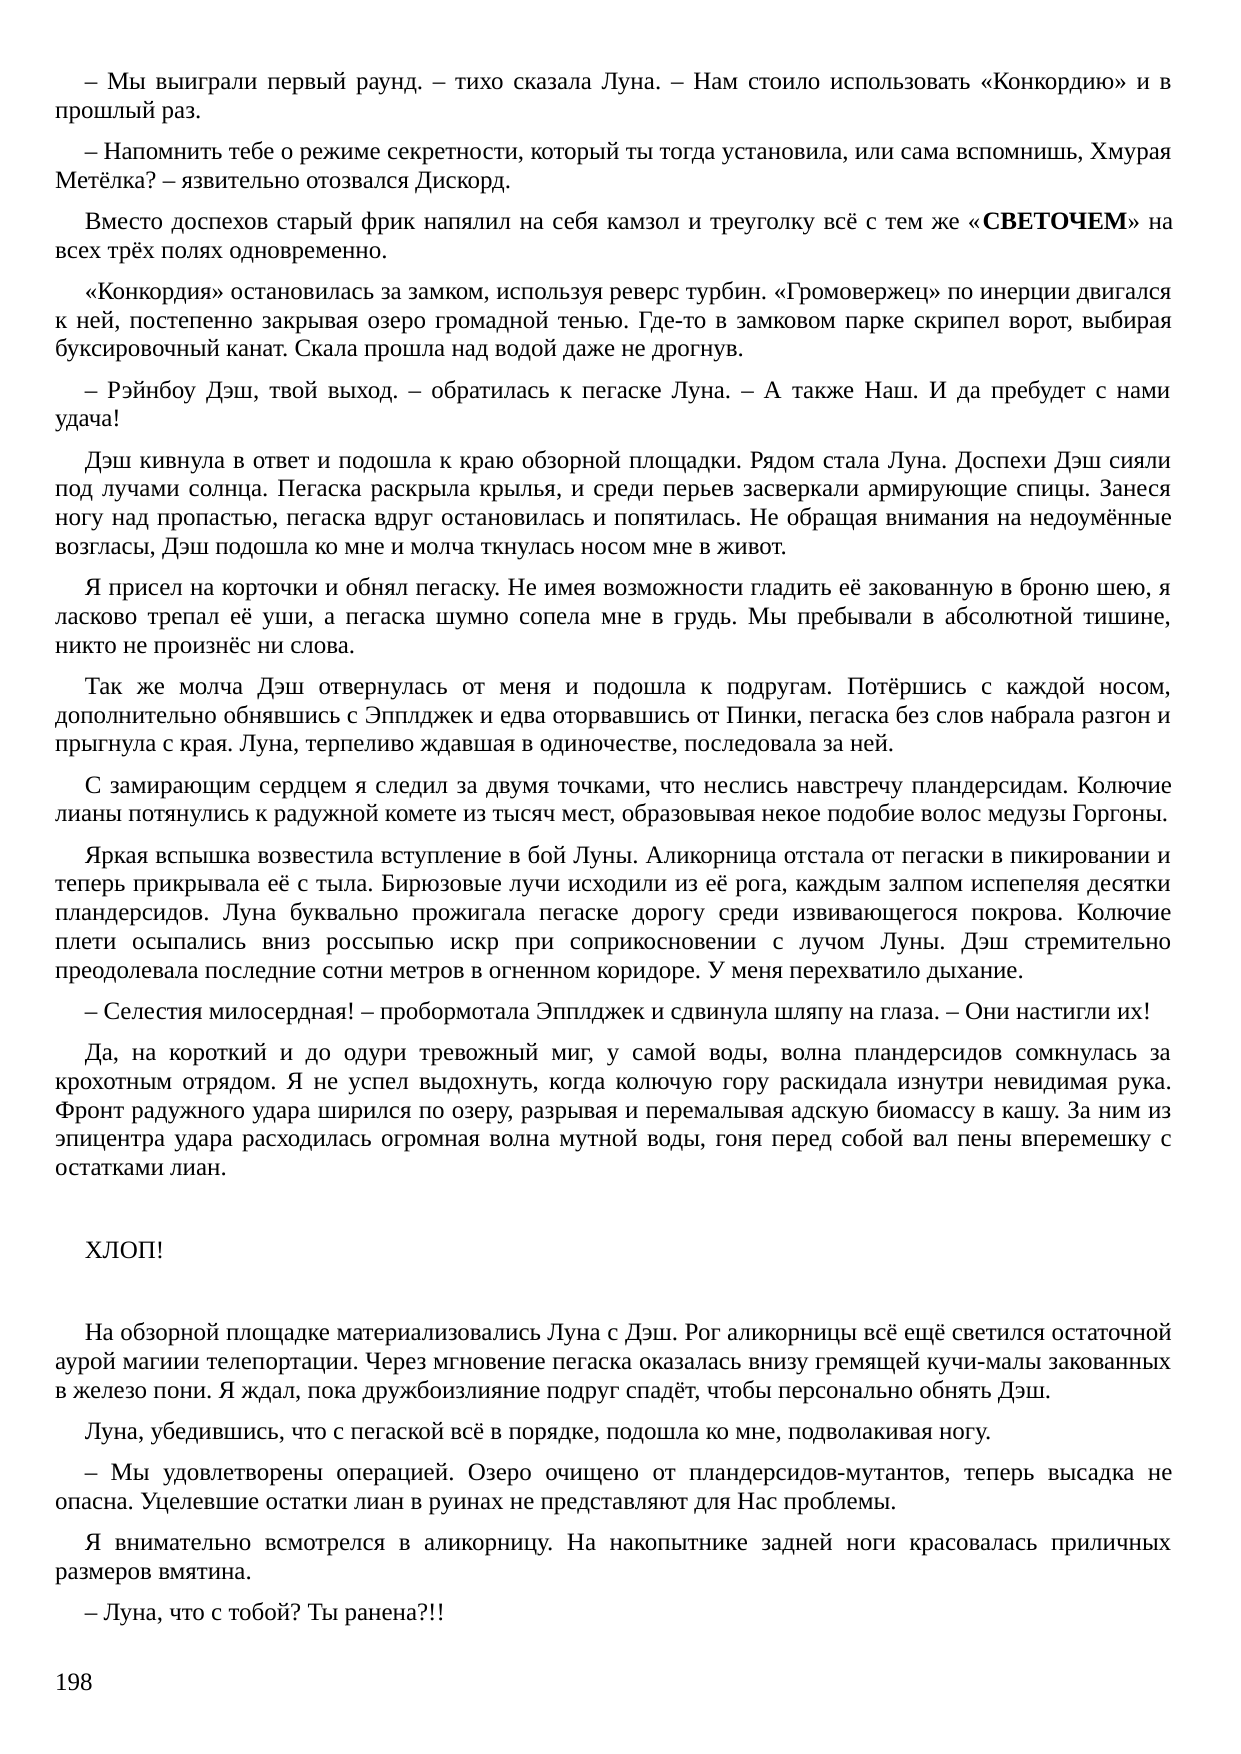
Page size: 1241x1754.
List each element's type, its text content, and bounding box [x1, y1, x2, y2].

text Я внимательно всмотрелся в аликорницу. На накопытнике задней ноги красовалась приличных размеров вмятина. [55, 1527, 1173, 1585]
text Яркая вспышка возвестила вступление в бой Луны. Аликорница отстала от пегаски в пикировании и теперь прикрывала её с тыла. Бирюзовые лучи исходили из её рога, каждым залпом испепеляя десятки пландерсидов. Луна буквально прожигала пегаске дорогу среди извивающегося покрова. Колючие плети осыпались вниз россыпью искр при соприкосновении с лучом Луны. Дэш стремительно преодолевала последние сотни метров в огненном коридоре. У меня перехватило дыхание. [55, 840, 1173, 983]
text – Рэйнбоу Дэш, твой выход. – обратилась к пегаске Луна. – А также Наш. И да пребудет с нами удача! [55, 375, 1173, 432]
text Я присел на корточки и обнял пегаску. Не имея возможности гладить её закованную в броню шею, я ласково трепал её уши, а пегаска шумно сопела мне в грудь. Мы пребывали в абсолютной тишине, никто не произнёс ни слова. [55, 572, 1173, 658]
text – Мы удовлетворены операцией. Озеро очищено от пландерсидов-мутантов, теперь высадка не опасна. Уцелевшие остатки лиан в руинах не представляют для Нас проблемы. [55, 1457, 1173, 1515]
text – Напомнить тебе о режиме секретности, который ты тогда установила, или сама вспомнишь, Хмурая Метёлка? – язвительно отозвался Дискорд. [55, 136, 1173, 193]
text – Селестия милосердная! – пробормотала Эпплджек и сдвинула шляпу на глаза. – Они настигли их! [55, 996, 1173, 1025]
text ХЛОП! [55, 1235, 1173, 1263]
text С замирающим сердцем я следил за двумя точками, что неслись навстречу пландерсидам. Колючие лианы потянулись к радужной комете из тысяч мест, образовывая некое подобие волос медузы Горгоны. [55, 770, 1173, 827]
text Дэш кивнула в ответ и подошла к краю обзорной площадки. Рядом стала Луна. Доспехи Дэш сияли под лучами солнца. Пегаска раскрыла крылья, и среди перьев засверкали армирующие спицы. Занеся ногу над пропастью, пегаска вдруг остановилась и попятилась. Не обращая внимания на недоумённые возгласы, Дэш подошла ко мне и молча ткнулась носом мне в живот. [55, 445, 1173, 560]
text На обзорной площадке материализовались Луна с Дэш. Рог аликорницы всё ещё светился остаточной аурой магиии телепортации. Через мгновение пегаска оказалась внизу гремящей кучи-малы закованных в железо пони. Я ждал, пока дружбоизлияние подруг спадёт, чтобы персонально обнять Дэш. [55, 1317, 1173, 1403]
text Так же молча Дэш отвернулась от меня и подошла к подругам. Потёршись с каждой носом, дополнительно обнявшись с Эпплджек и едва оторвавшись от Пинки, пегаска без слов набрала разгон и прыгнула с края. Луна, терпеливо ждавшая в одиночестве, последовала за ней. [55, 671, 1173, 757]
text Да, на короткий и до одури тревожный миг, у самой воды, волна пландерсидов сомкнулась за крохотным отрядом. Я не успел выдохнуть, когда колючую гору раскидала изнутри невидимая рука. Фронт радужного удара ширился по озеру, разрывая и перемалывая адскую биомассу в кашу. За ним из эпицентра удара расходилась огромная волна мутной воды, гоня перед собой вал пены вперемешку с остатками лиан. [55, 1037, 1173, 1181]
text Вместо доспехов старый фрик напялил на себя камзол и треуголку всё с тем же «СВЕТОЧЕМ» на всех трёх полях одновременно. [55, 206, 1173, 263]
text «Конкордия» остановилась за замком, используя реверс турбин. «Громовержец» по инерции двигался к ней, постепенно закрывая озеро громадной тенью. Где-то в замковом парке скрипел ворот, выбирая буксировочный канат. Скала прошла над водой даже не дрогнув. [55, 276, 1173, 362]
text – Мы выиграли первый раунд. – тихо сказала Луна. – Нам стоило использовать «Конкордию» и в прошлый раз. [55, 66, 1173, 123]
text Луна, убедившись, что с пегаской всё в порядке, подошла ко мне, подволакивая ногу. [55, 1416, 1173, 1445]
text – Луна, что с тобой? Ты ранена?!! [55, 1597, 1173, 1626]
